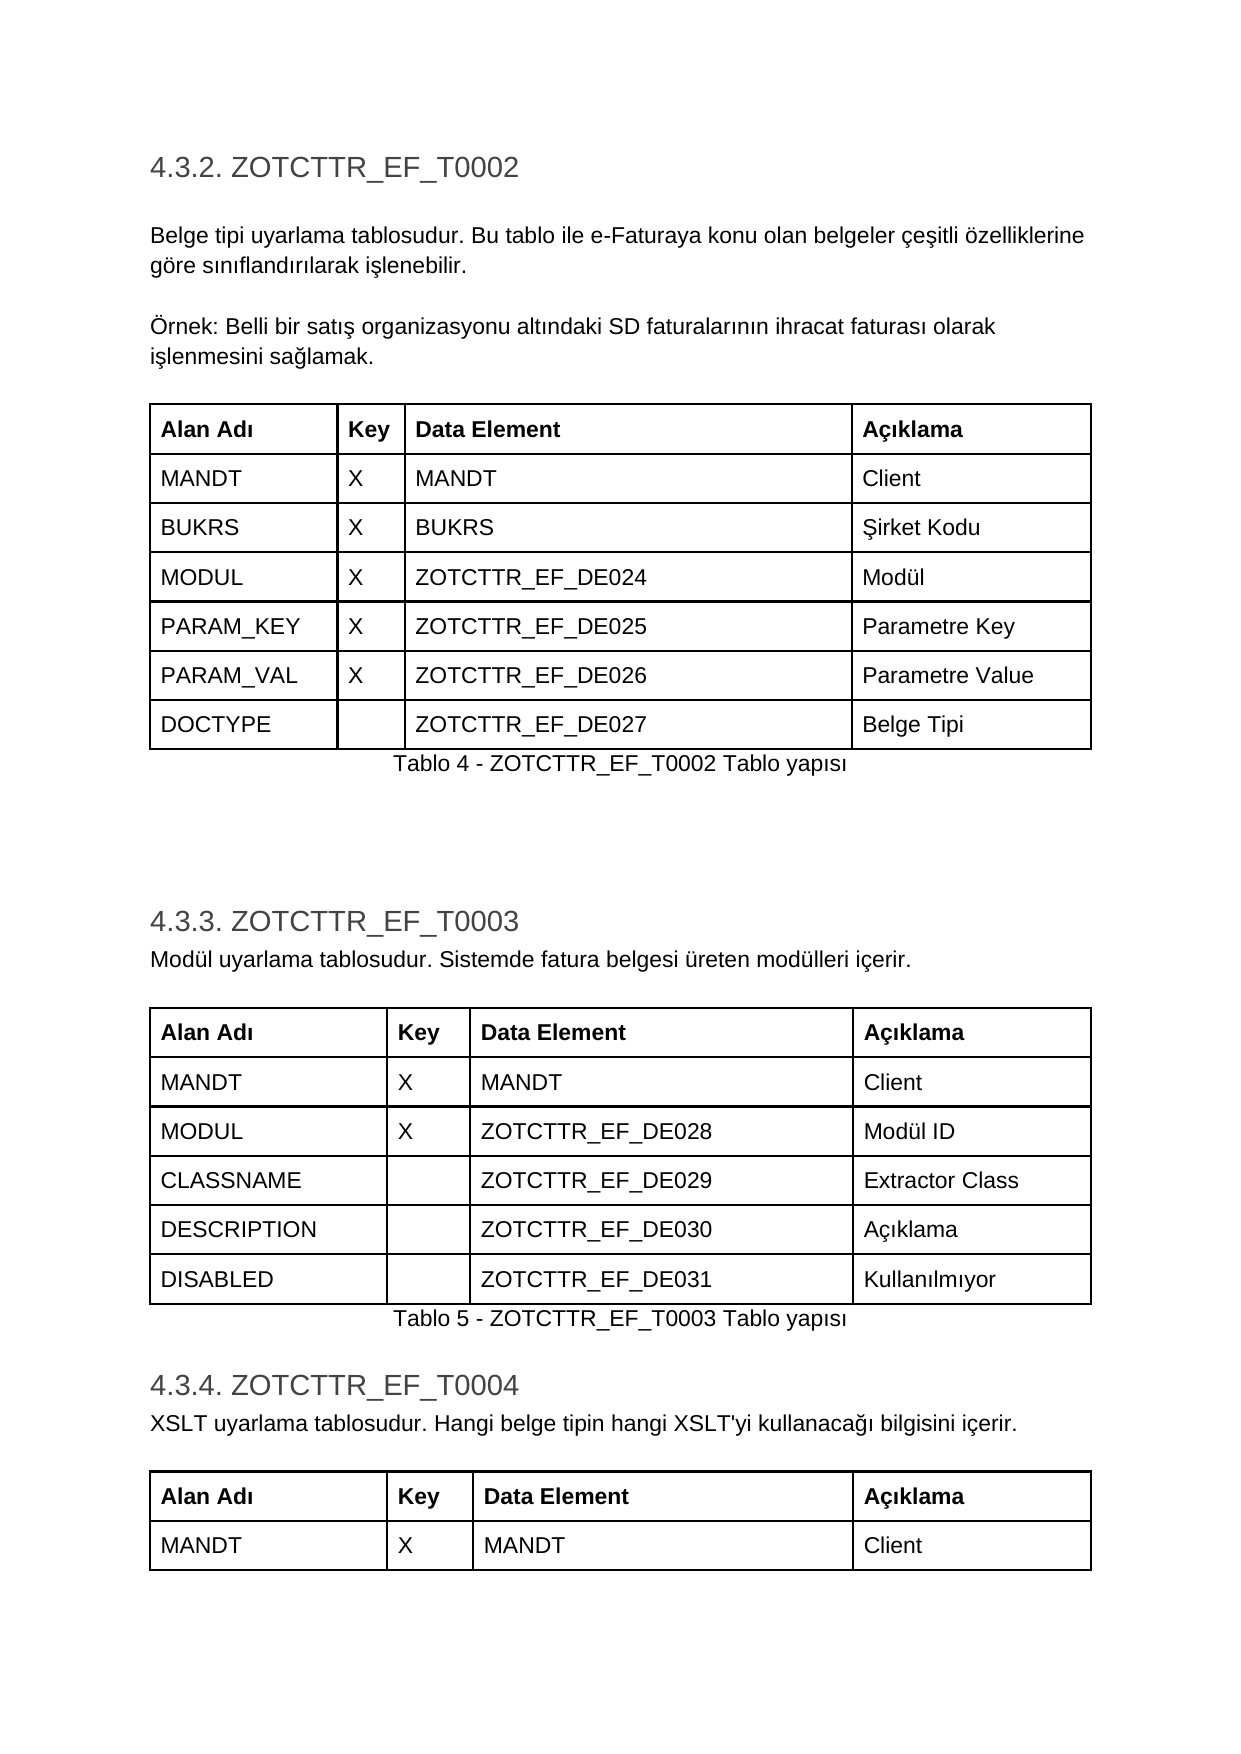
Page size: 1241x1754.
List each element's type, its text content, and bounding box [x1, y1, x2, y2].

subtitle 4.3.2. ZOTCTTR_EF_T0002 [150, 150, 1090, 183]
table_header Alan Adı [151, 405, 336, 453]
text Belge tipi uyarlama tablosudur. Bu tablo ile e-Faturaya konu olan belgeler çeşitli özelliklerine göre sınıflandırılarak işlenebilir. [150, 222, 1090, 279]
table_cell ZOTCTTR_EF_DE028 [471, 1108, 852, 1154]
table_cell MODUL [151, 1108, 386, 1154]
table_cell ZOTCTTR_EF_DE029 [471, 1157, 852, 1204]
text Tablo 5 - ZOTCTTR_EF_T0003 Tablo yapısı [150, 1305, 1090, 1331]
subtitle 4.3.4. ZOTCTTR_EF_T0004 [150, 1368, 1090, 1402]
table_cell X [339, 504, 404, 551]
table_cell DOCTYPE [151, 701, 336, 748]
table_cell X [388, 1058, 469, 1105]
table_cell ZOTCTTR_EF_DE027 [406, 701, 851, 748]
table_cell X [339, 553, 404, 600]
table_cell X [339, 455, 404, 502]
table_cell [388, 1255, 469, 1302]
table_cell PARAM_VAL [151, 652, 336, 699]
table_header Data Element [406, 405, 851, 453]
table_cell ZOTCTTR_EF_DE026 [406, 652, 851, 699]
table_header Data Element [474, 1473, 852, 1519]
table_cell [388, 1206, 469, 1253]
table_cell Belge Tipi [853, 701, 1090, 748]
table_header Key [339, 405, 404, 453]
table_cell Client [853, 455, 1090, 502]
table_cell Açıklama [854, 1206, 1090, 1253]
table_cell Şirket Kodu [853, 504, 1090, 551]
table_cell X [388, 1108, 469, 1154]
table_cell X [388, 1522, 472, 1569]
table_cell X [339, 652, 404, 699]
table_cell Client [854, 1058, 1090, 1105]
table_cell ZOTCTTR_EF_DE024 [406, 553, 851, 600]
table_cell Parametre Value [853, 652, 1090, 699]
table_cell X [339, 603, 404, 650]
text Modül uyarlama tablosudur. Sistemde fatura belgesi üreten modülleri içerir. [150, 946, 1090, 973]
table_header Alan Adı [151, 1009, 386, 1056]
table_cell MODUL [151, 553, 336, 600]
table_cell BUKRS [406, 504, 851, 551]
table_cell ZOTCTTR_EF_DE030 [471, 1206, 852, 1253]
table_cell Kullanılmıyor [854, 1255, 1090, 1302]
table_header Açıklama [854, 1473, 1090, 1519]
table_cell Client [854, 1522, 1090, 1569]
table_cell Parametre Key [853, 603, 1090, 650]
table_cell MANDT [151, 1522, 386, 1569]
table_cell MANDT [474, 1522, 852, 1569]
text XSLT uyarlama tablosudur. Hangi belge tipin hangi XSLT'yi kullanacağı bilgisini içerir. [150, 1410, 1090, 1436]
table_cell MANDT [151, 455, 336, 502]
table_header Açıklama [853, 405, 1090, 453]
table_cell DISABLED [151, 1255, 386, 1302]
text Örnek: Belli bir satış organizasyonu altındaki SD faturalarının ihracat faturası olarak işlenmesini sağlamak. [150, 313, 1090, 369]
table_cell [339, 701, 404, 748]
table_cell ZOTCTTR_EF_DE031 [471, 1255, 852, 1302]
table_cell BUKRS [151, 504, 336, 551]
table_cell Modül [853, 553, 1090, 600]
table_cell MANDT [151, 1058, 386, 1105]
table_header Key [388, 1009, 469, 1056]
table_cell Extractor Class [854, 1157, 1090, 1204]
table_cell PARAM_KEY [151, 603, 336, 650]
subtitle 4.3.3. ZOTCTTR_EF_T0003 [150, 904, 1090, 938]
table_cell DESCRIPTION [151, 1206, 386, 1253]
table_cell Modül ID [854, 1108, 1090, 1154]
table_header Açıklama [854, 1009, 1090, 1056]
table_cell ZOTCTTR_EF_DE025 [406, 603, 851, 650]
table_header Data Element [471, 1009, 852, 1056]
table_cell MANDT [471, 1058, 852, 1105]
text Tablo 4 - ZOTCTTR_EF_T0002 Tablo yapısı [150, 750, 1090, 777]
table_header Key [388, 1473, 472, 1519]
table_header Alan Adı [151, 1473, 386, 1519]
table_cell CLASSNAME [151, 1157, 386, 1204]
table_cell MANDT [406, 455, 851, 502]
table_cell [388, 1157, 469, 1204]
